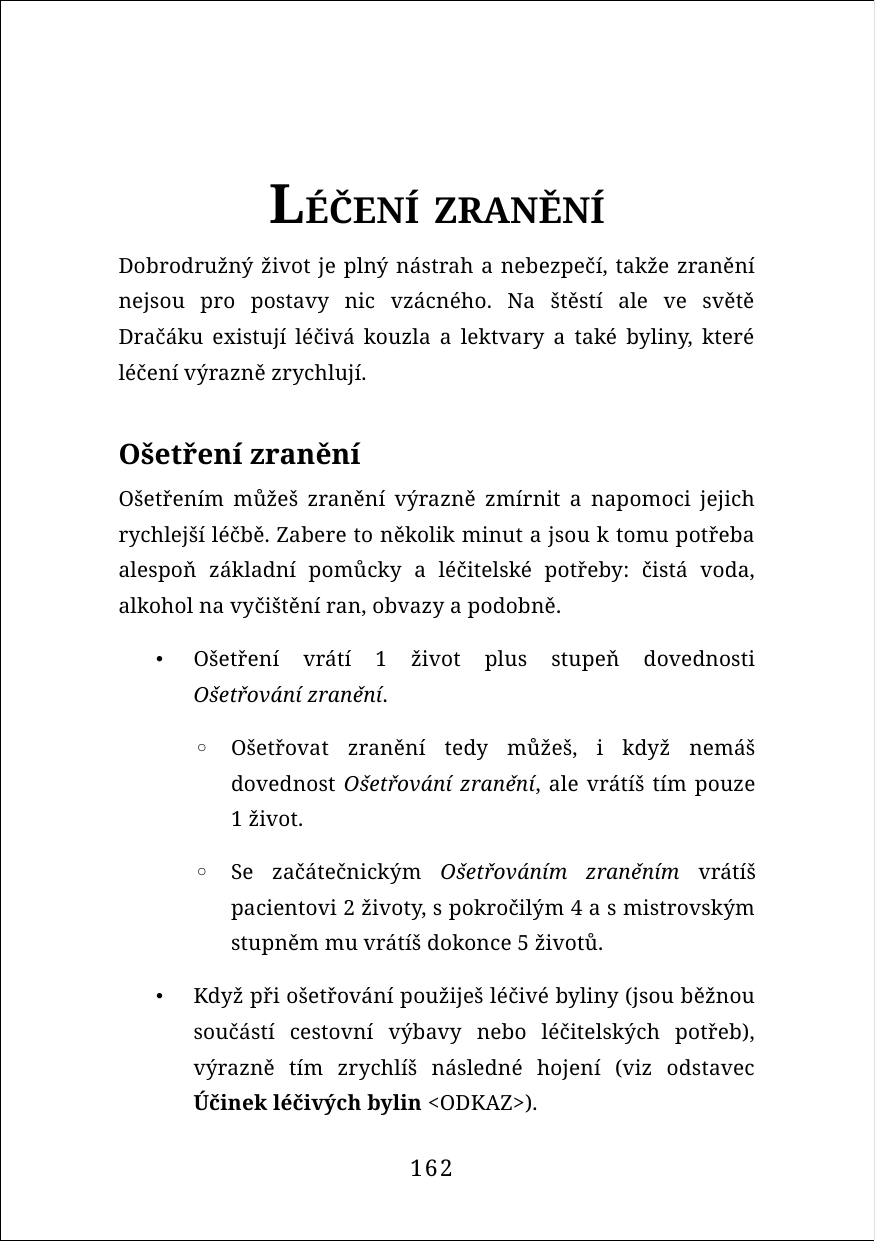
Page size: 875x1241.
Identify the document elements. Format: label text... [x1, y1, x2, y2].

list Ošetřovat zranění tedy můžeš, i když nemáš dovednost Ošetřování zranění, ale vrátíš tím pouze 1 život. [193, 733, 756, 833]
list Když při ošetřování použiješ léčivé byliny (jsou běžnou součástí cestovní výbavy nebo léčitelských potřeb), výrazně tím zrychlíš následné hojení (viz odstavec Účinek léčivých bylin <ODKAZ>). [156, 982, 756, 1117]
subtitle Léčení zranění [118, 166, 756, 239]
subtitle Ošetření zranění [118, 434, 756, 473]
list Se začátečnickým Ošetřováním zraněním vrátíš pacientovi 2 životy, s pokročilým 4 a s mistrovským stupněm mu vrátíš dokonce 5 životů. [193, 857, 756, 957]
text Ošetřením můžeš zranění výrazně zmírnit a napomoci jejich rychlejší léčbě. Zabere to několik minut a jsou k tomu potřeba alespoň základní pomůcky a léčitelské potřeby: čistá voda, alkohol na vyčištění ran, obvazy a podobně. [118, 484, 756, 619]
text Dobrodružný život je plný nástrah a nebezpečí, takže zranění nejsou pro postavy nic vzácného. Na štěstí ale ve světě Dračáku existují léčivá kouzla a lektvary a také byliny, které léčení výrazně zrychlují. [118, 251, 756, 386]
list Ošetření vrátí 1 život plus stupeň dovednosti Ošetřování zranění. [156, 644, 756, 708]
